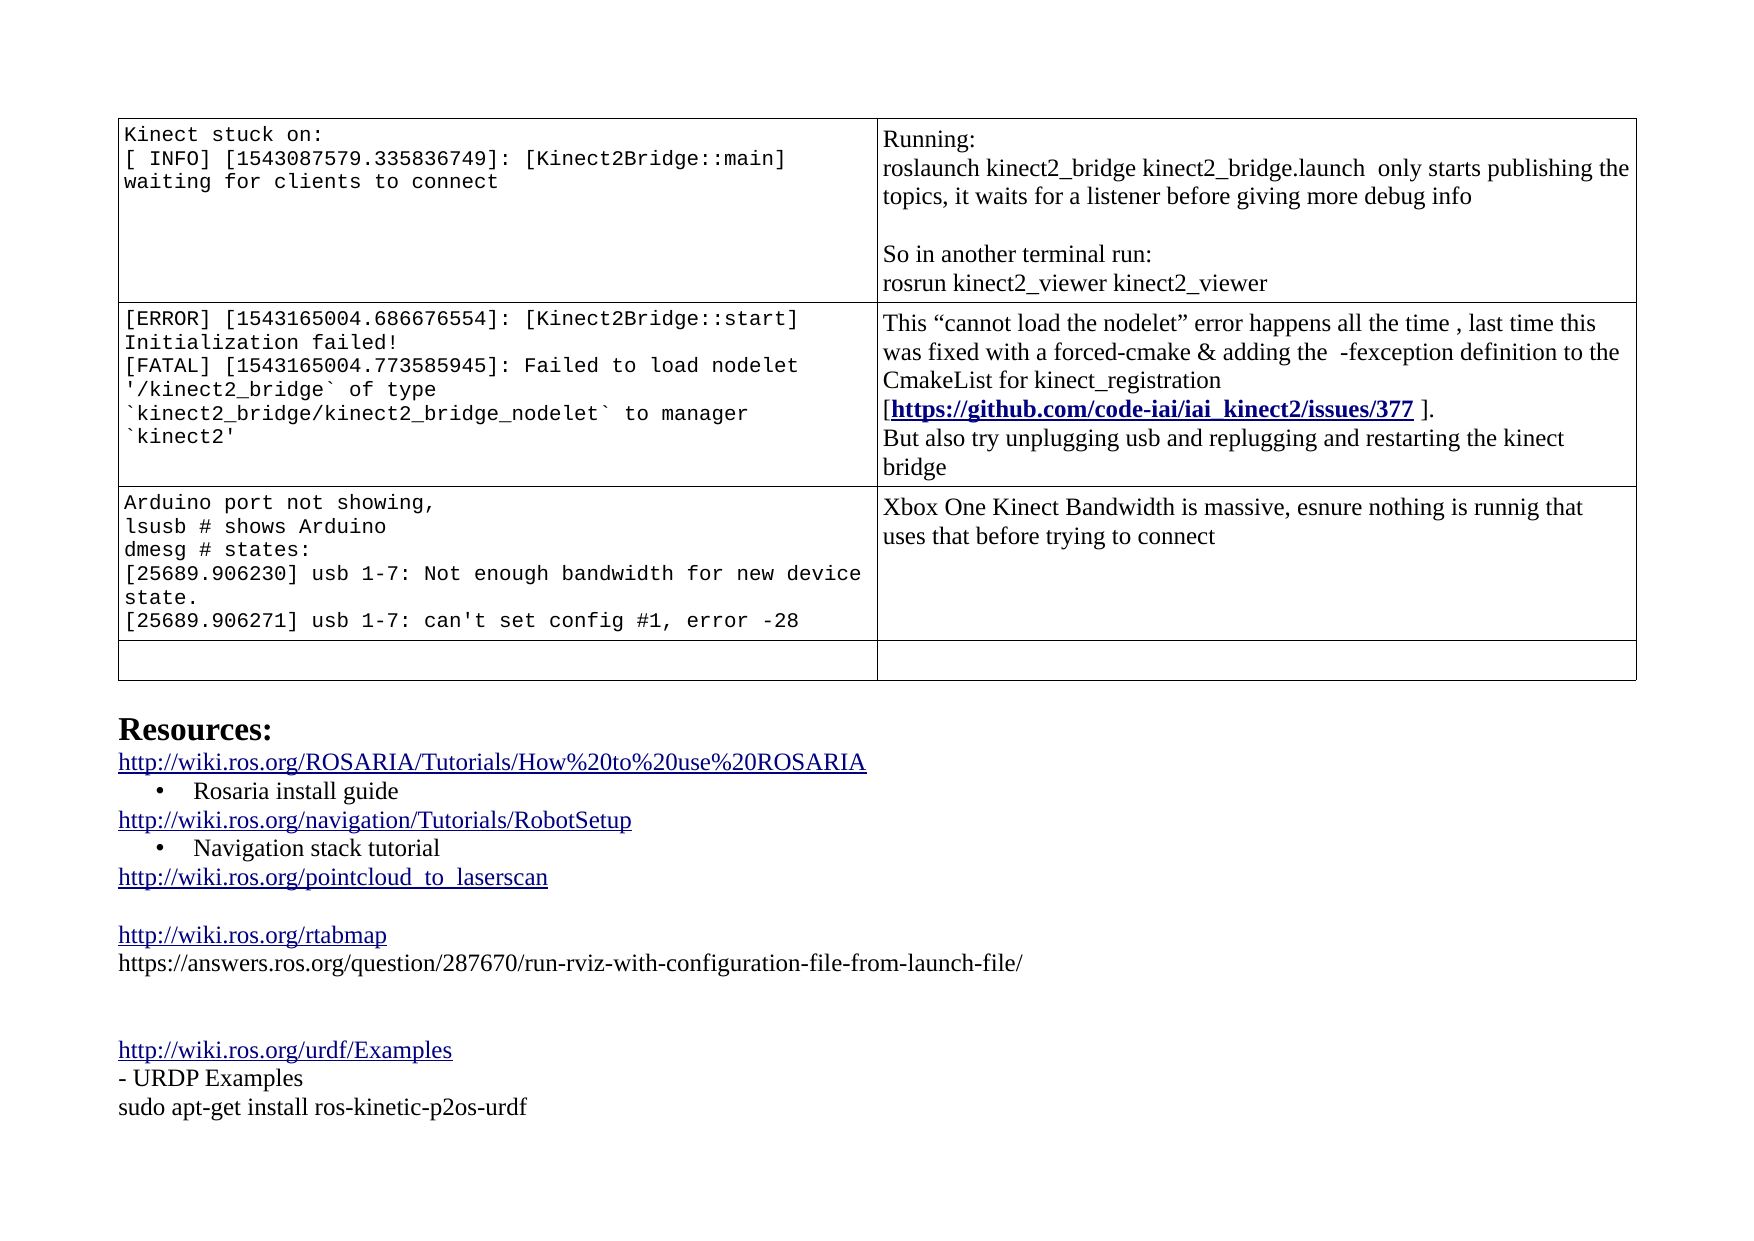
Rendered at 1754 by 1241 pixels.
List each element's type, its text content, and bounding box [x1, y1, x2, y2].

list Navigation stack tutorial [156, 833, 1636, 862]
table_cell Xbox One Kinect Bandwidth is massive, esnure nothing is runnig that uses that before trying to connect [878, 487, 1636, 640]
list Rosaria install guide [156, 776, 1636, 805]
text sudo apt-get install ros-kinetic-p2os-urdf [118, 1092, 1636, 1121]
text http://wiki.ros.org/ROSARIA/Tutorials/How%20to%20use%20ROSARIA [118, 747, 1636, 776]
text Resources: [118, 709, 1636, 747]
text http://wiki.ros.org/urdf/Examples [118, 1035, 1636, 1063]
text http://wiki.ros.org/pointcloud_to_laserscan [118, 862, 1636, 891]
text - URDP Examples [118, 1063, 1636, 1092]
table_cell This “cannot load the nodelet” error happens all the time , last time this was fixed with a forced-cmake & adding the -fexception definition to the CmakeList for kinect_registration [https://github.com/code-iai/iai_kinect2/issues/377 ]. But also try unplugging usb and replugging and restarting the kinect bridge [878, 303, 1636, 486]
text https://answers.ros.org/question/287670/run-rviz-with-configuration-file-from-launch-file/ [118, 948, 1636, 977]
table_cell [119, 641, 877, 680]
table_cell Arduino port not showing, lsusb # shows Arduino dmesg # states: [25689.906230] usb 1-7: Not enough bandwidth for new device state. [25689.906271] usb 1-7: can't set config #1, error -28 [119, 487, 877, 640]
table_cell [ERROR] [1543165004.686676554]: [Kinect2Bridge::start] Initialization failed! [FATAL] [1543165004.773585945]: Failed to load nodelet '/kinect2_bridge` of type `kinect2_bridge/kinect2_bridge_nodelet` to manager `kinect2' [119, 303, 877, 486]
table_cell [878, 641, 1636, 680]
table_cell Running: roslaunch kinect2_bridge kinect2_bridge.launch only starts publishing the topics, it waits for a listener before giving more debug info So in another terminal run: rosrun kinect2_viewer kinect2_viewer [878, 119, 1636, 302]
text http://wiki.ros.org/navigation/Tutorials/RobotSetup [118, 805, 1636, 833]
table_cell Kinect stuck on: [ INFO] [1543087579.335836749]: [Kinect2Bridge::main] waiting for clients to connect [119, 119, 877, 302]
text http://wiki.ros.org/rtabmap [118, 920, 1636, 948]
